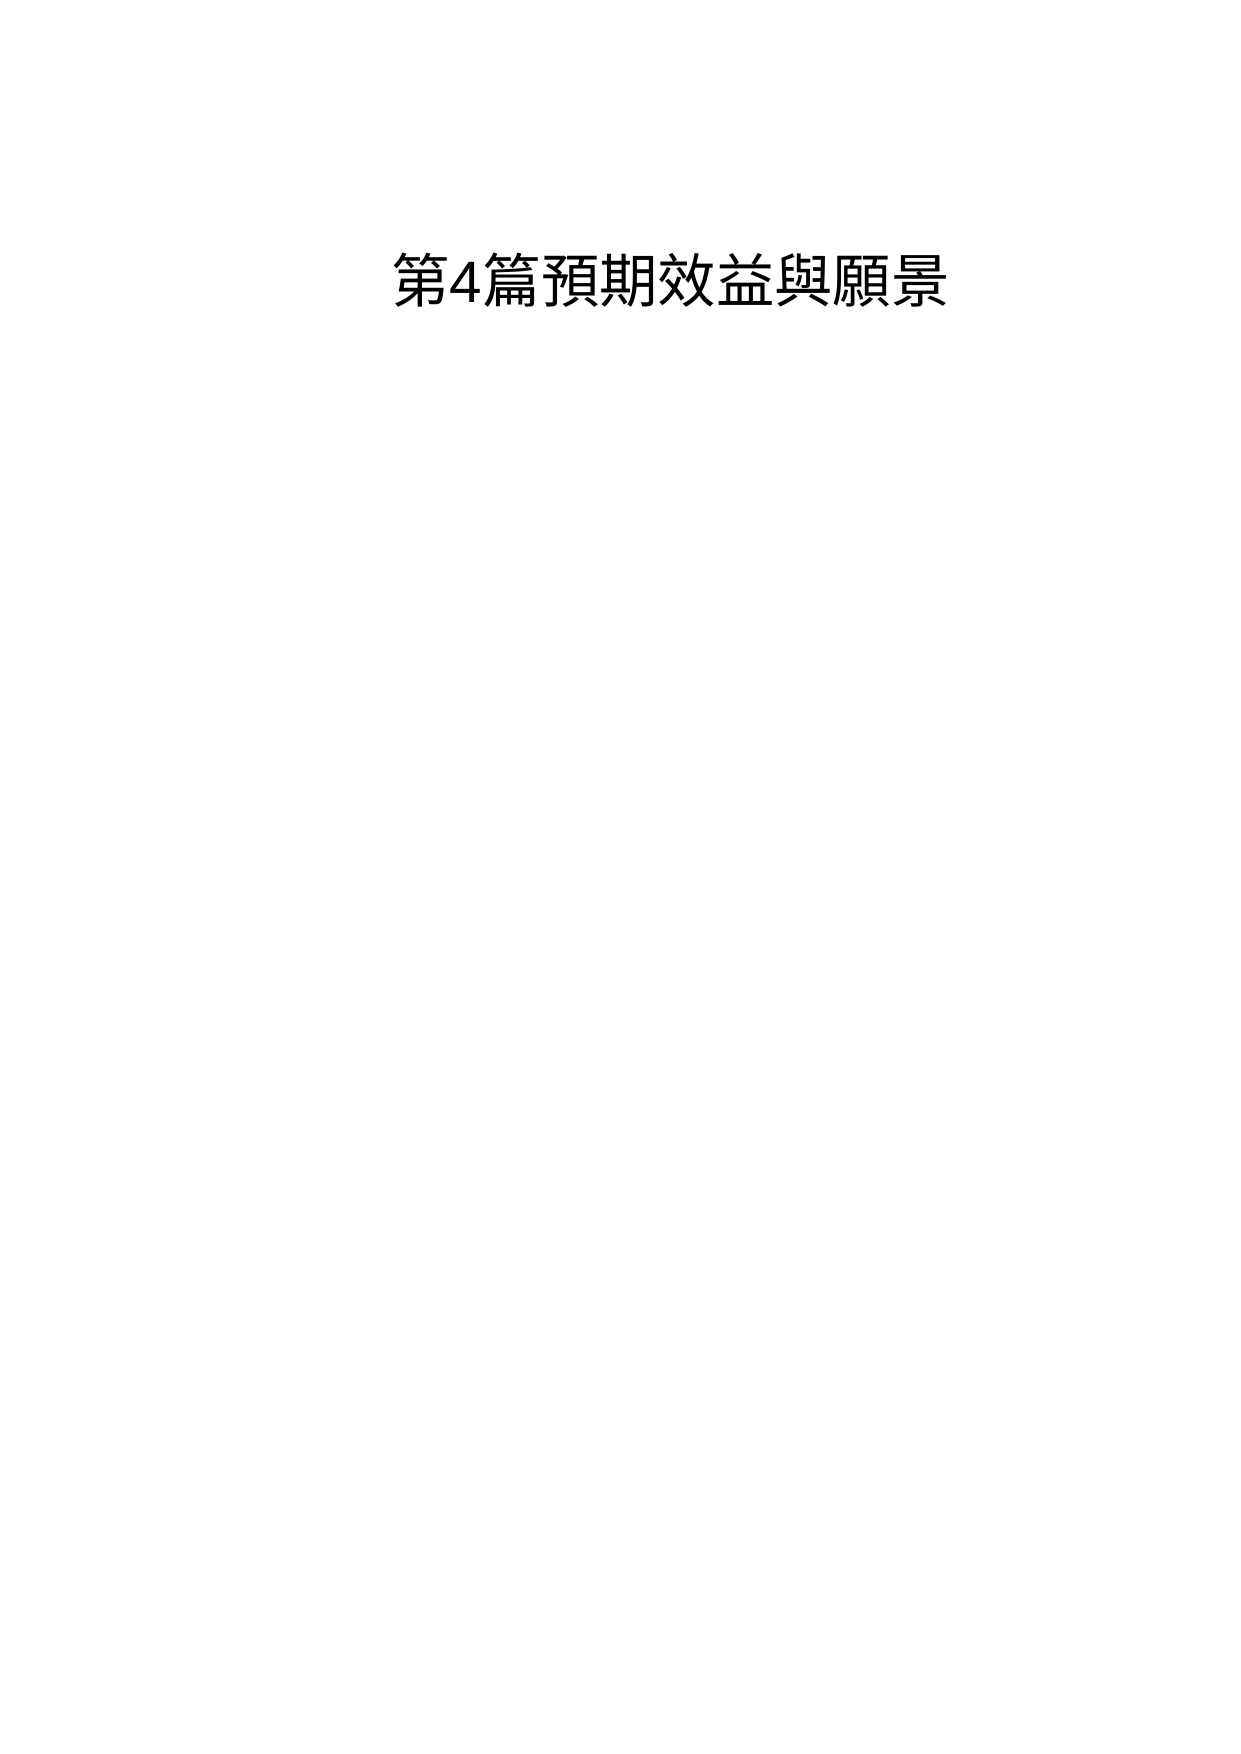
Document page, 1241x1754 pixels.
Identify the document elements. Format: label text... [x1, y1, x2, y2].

subtitle 預期效益與願景 [287, 221, 1053, 333]
